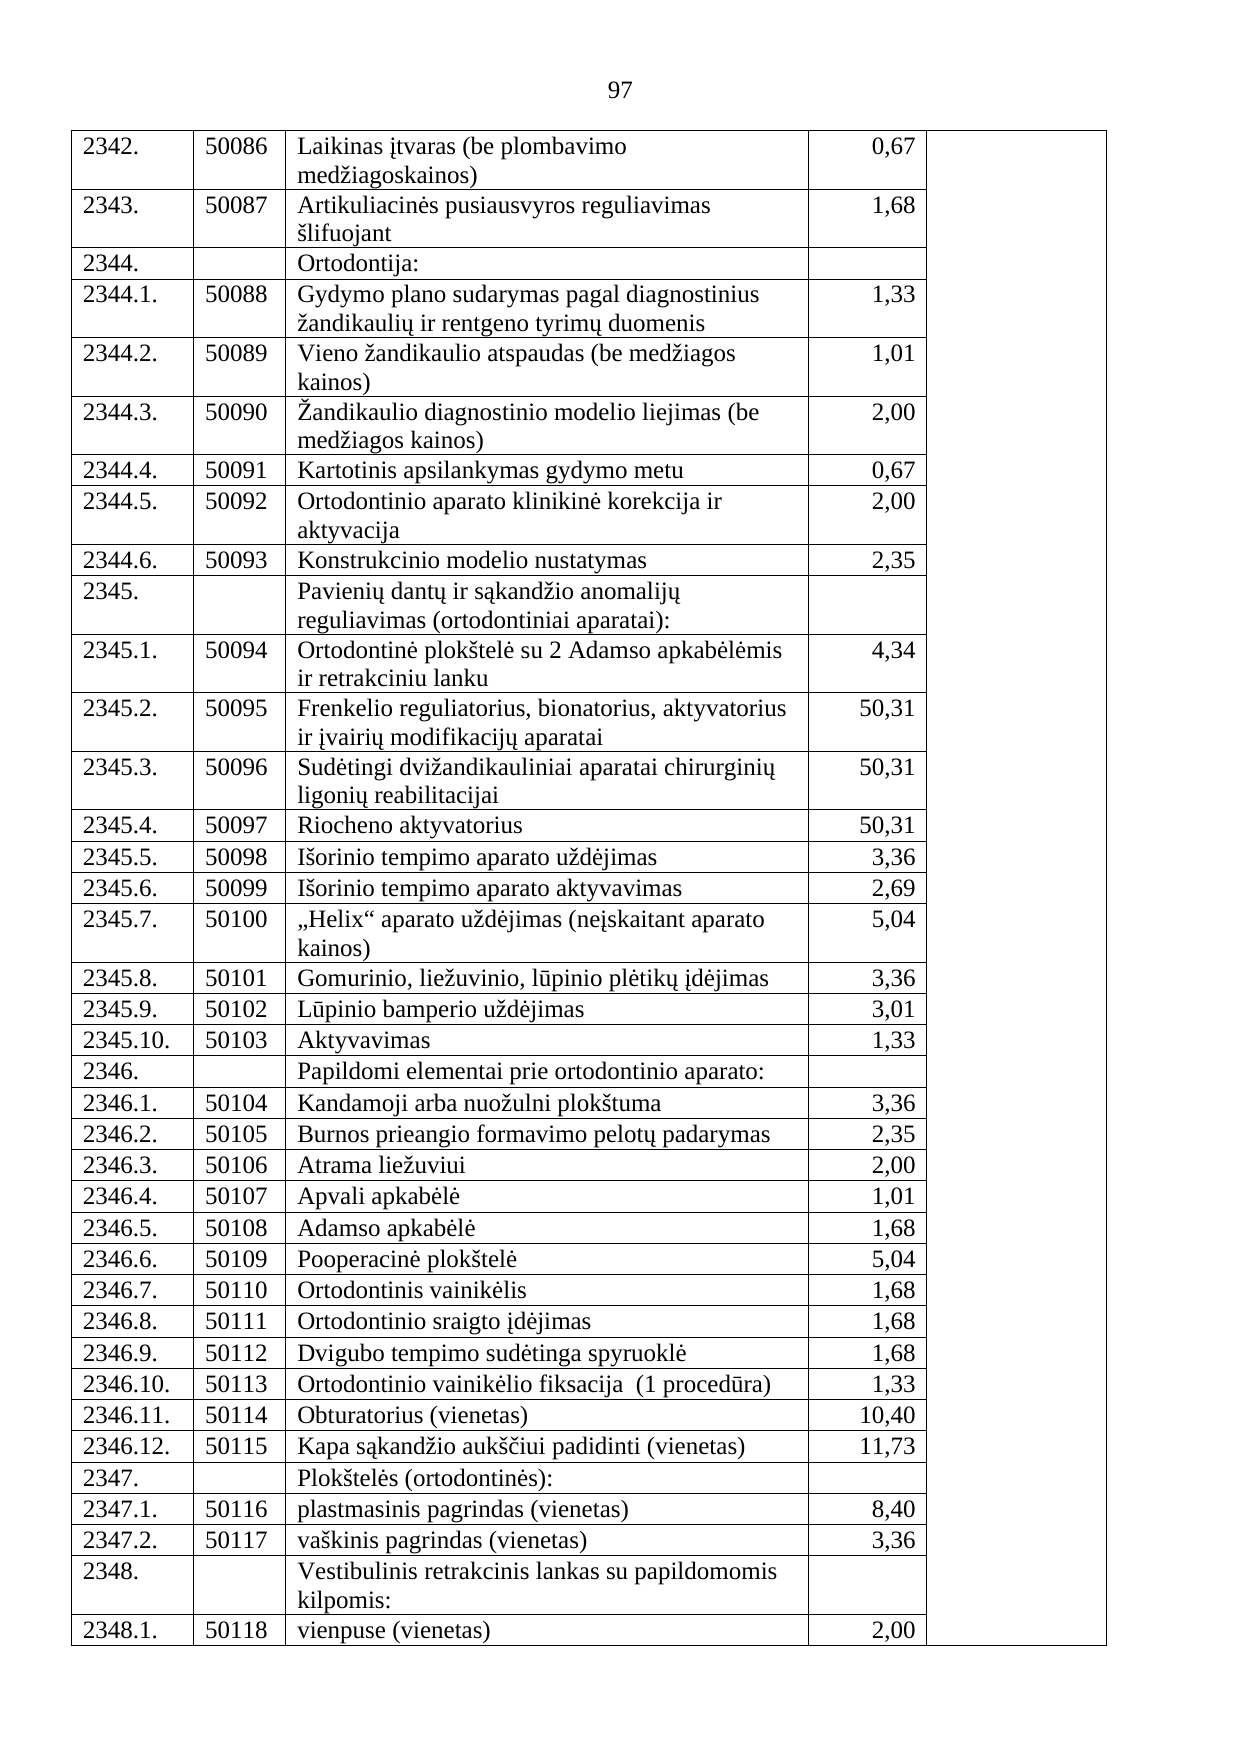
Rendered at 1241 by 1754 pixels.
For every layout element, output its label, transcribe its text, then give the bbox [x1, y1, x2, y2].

table_cell 2346.11. [72, 1400, 193, 1430]
table_cell [1107, 279, 1120, 337]
table_cell 3,01 [809, 994, 926, 1024]
table_cell [809, 1556, 926, 1614]
table_cell 50,31 [809, 810, 926, 841]
table_cell 2345.6. [72, 873, 193, 903]
table_cell [1107, 396, 1120, 454]
table_cell [809, 1056, 926, 1087]
table_cell 2345.8. [72, 963, 193, 993]
table_cell [1107, 130, 1120, 189]
table_cell Ortodontija: [286, 248, 808, 278]
table_cell 50111 [194, 1306, 285, 1337]
table_cell 50099 [194, 873, 285, 903]
table_cell 50087 [194, 190, 285, 247]
table_cell [194, 248, 285, 278]
table_cell [1107, 1149, 1120, 1180]
table_cell Išorinio tempimo aparato uždėjimas [286, 842, 808, 872]
table_cell [1107, 1493, 1120, 1524]
table_cell [809, 576, 926, 634]
table_cell 2344.6. [72, 545, 193, 575]
table_cell Aktyvavimas [286, 1025, 808, 1055]
table_cell Gydymo plano sudarymas pagal diagnostinius žandikaulių ir rentgeno tyrimų duomenis [286, 280, 808, 337]
table_cell Plokštelės (ortodontinės): [286, 1463, 808, 1493]
table_cell [1107, 692, 1120, 751]
table_cell [1107, 189, 1120, 247]
table_cell 2343. [72, 190, 193, 247]
table_cell 2,35 [809, 545, 926, 575]
table_cell 50096 [194, 752, 285, 809]
table_cell [1107, 544, 1120, 575]
table_cell 2345.1. [72, 635, 193, 692]
table_cell Ortodontinio aparato klinikinė korekcija ir aktyvacija [286, 486, 808, 544]
table_cell 50109 [194, 1244, 285, 1274]
table_cell [1107, 1368, 1120, 1399]
table_cell Papildomi elementai prie ortodontinio aparato: [286, 1056, 808, 1087]
table_cell 50092 [194, 486, 285, 544]
table_cell 3,36 [809, 1088, 926, 1118]
table_cell 2346.12. [72, 1431, 193, 1462]
table_cell 2346. [72, 1056, 193, 1087]
table_cell [1107, 1337, 1120, 1368]
table_cell 50117 [194, 1525, 285, 1555]
table_cell Ortodontinio vainikėlio fiksacija (1 procedūra) [286, 1369, 808, 1399]
table_cell 10,40 [809, 1400, 926, 1430]
table_cell 50110 [194, 1275, 285, 1305]
table_cell 3,36 [809, 963, 926, 993]
table_cell 50112 [194, 1338, 285, 1368]
table_cell 2346.9. [72, 1338, 193, 1368]
table_cell 3,36 [809, 842, 926, 872]
table_cell 50115 [194, 1431, 285, 1462]
table_cell 50100 [194, 904, 285, 962]
table_cell 50094 [194, 635, 285, 692]
table_cell 0,67 [809, 455, 926, 485]
table_cell [1107, 1462, 1120, 1493]
table_cell 2345.4. [72, 810, 193, 841]
table_cell Frenkelio reguliatorius, bionatorius, aktyvatorius ir įvairių modifikacijų aparatai [286, 693, 808, 751]
table_cell 2344.3. [72, 397, 193, 454]
table_cell 2347. [72, 1463, 193, 1493]
table_cell Išorinio tempimo aparato aktyvavimas [286, 873, 808, 903]
table_cell 1,33 [809, 1369, 926, 1399]
table_cell 1,68 [809, 1338, 926, 1368]
table_cell Lūpinio bamperio uždėjimas [286, 994, 808, 1024]
table_cell Ortodontinis vainikėlis [286, 1275, 808, 1305]
table_cell 50107 [194, 1181, 285, 1212]
table_cell Ortodontinė plokštelė su 2 Adamso apkabėlėmis ir retrakciniu lanku [286, 635, 808, 692]
table_cell 2,00 [809, 486, 926, 544]
table_cell Kapa sąkandžio aukščiui padidinti (vienetas) [286, 1431, 808, 1462]
table_cell 50113 [194, 1369, 285, 1399]
table_cell 2,69 [809, 873, 926, 903]
table_cell 50116 [194, 1494, 285, 1524]
table_cell 2345.5. [72, 842, 193, 872]
table_cell [809, 248, 926, 278]
table_cell 11,73 [809, 1431, 926, 1462]
table_cell Pooperacinė plokštelė [286, 1244, 808, 1274]
table_cell 2,35 [809, 1119, 926, 1149]
table_cell 2348. [72, 1556, 193, 1614]
table_cell 1,01 [809, 1181, 926, 1212]
table_cell [1107, 903, 1120, 962]
table_cell 50108 [194, 1213, 285, 1243]
table_cell 50095 [194, 693, 285, 751]
table_cell 50101 [194, 963, 285, 993]
table_cell 1,33 [809, 1025, 926, 1055]
table_cell [1107, 1180, 1120, 1212]
table_cell vienpuse (vienetas) [286, 1615, 808, 1645]
table_cell [927, 131, 1106, 1645]
table_cell 2344.1. [72, 280, 193, 337]
table_cell [1107, 1305, 1120, 1337]
table_cell 2344.4. [72, 455, 193, 485]
table_cell Artikuliacinės pusiausvyros reguliavimas šlifuojant [286, 190, 808, 247]
table_cell [1107, 575, 1120, 634]
table_cell Dvigubo tempimo sudėtinga spyruoklė [286, 1338, 808, 1368]
table_cell 2345.3. [72, 752, 193, 809]
table_cell 2346.4. [72, 1181, 193, 1212]
table_cell Riocheno aktyvatorius [286, 810, 808, 841]
table_cell [194, 1463, 285, 1493]
table_cell 2347.1. [72, 1494, 193, 1524]
table_cell 50106 [194, 1150, 285, 1180]
table_cell 2348.1. [72, 1615, 193, 1645]
table_cell 2346.1. [72, 1088, 193, 1118]
table_cell 2,00 [809, 1150, 926, 1180]
table_cell 2346.10. [72, 1369, 193, 1399]
table_cell 1,68 [809, 1213, 926, 1243]
table_cell [1107, 634, 1120, 692]
table_cell 1,68 [809, 1306, 926, 1337]
table_cell 1,68 [809, 190, 926, 247]
table_cell plastmasinis pagrindas (vienetas) [286, 1494, 808, 1524]
table_cell [1107, 337, 1120, 396]
table_cell 2,00 [809, 397, 926, 454]
table_cell 50104 [194, 1088, 285, 1118]
table_cell vaškinis pagrindas (vienetas) [286, 1525, 808, 1555]
table_cell [1107, 1087, 1120, 1118]
table_cell 1,33 [809, 280, 926, 337]
table_cell 50093 [194, 545, 285, 575]
table_cell 50097 [194, 810, 285, 841]
table_cell 2345. [72, 576, 193, 634]
table_cell 2347.2. [72, 1525, 193, 1555]
table_cell [1107, 809, 1120, 841]
table_cell Kandamoji arba nuožulni plokštuma [286, 1088, 808, 1118]
table_cell 2345.7. [72, 904, 193, 962]
table_cell 2346.7. [72, 1275, 193, 1305]
table_cell 2345.10. [72, 1025, 193, 1055]
table_cell 5,04 [809, 904, 926, 962]
table_cell [1107, 1274, 1120, 1305]
table_cell Ortodontinio sraigto įdėjimas [286, 1306, 808, 1337]
table_cell [1107, 872, 1120, 903]
table_cell 2,00 [809, 1615, 926, 1645]
table_cell [1107, 962, 1120, 993]
table_cell 8,40 [809, 1494, 926, 1524]
table_cell Adamso apkabėlė [286, 1213, 808, 1243]
table_cell Laikinas įtvaras (be plombavimo medžiagoskainos) [286, 131, 808, 189]
table_cell 3,36 [809, 1525, 926, 1555]
table_cell [1107, 247, 1120, 278]
table_cell „Helix“ aparato uždėjimas (neįskaitant aparato kainos) [286, 904, 808, 962]
table_cell 50089 [194, 338, 285, 396]
table_cell 50098 [194, 842, 285, 872]
table_cell 2346.2. [72, 1119, 193, 1149]
table_cell 4,34 [809, 635, 926, 692]
table_cell 50,31 [809, 693, 926, 751]
table_cell Konstrukcinio modelio nustatymas [286, 545, 808, 575]
table_cell [1107, 751, 1120, 809]
table_cell 2346.8. [72, 1306, 193, 1337]
table_cell [1107, 993, 1120, 1024]
table_cell 50090 [194, 397, 285, 454]
table_cell 2344.2. [72, 338, 193, 396]
table_cell [1107, 454, 1120, 485]
table_cell 2342. [72, 131, 193, 189]
table_cell 5,04 [809, 1244, 926, 1274]
table_cell 50088 [194, 280, 285, 337]
table_cell [194, 576, 285, 634]
table_cell 2344.5. [72, 486, 193, 544]
table_cell 50,31 [809, 752, 926, 809]
table_cell [1107, 1118, 1120, 1149]
table_cell 2345.9. [72, 994, 193, 1024]
table_cell [194, 1056, 285, 1087]
table_cell 1,68 [809, 1275, 926, 1305]
table_cell [1107, 485, 1120, 544]
table_cell [1107, 1399, 1120, 1430]
table_cell [1107, 1055, 1120, 1087]
table_cell Apvali apkabėlė [286, 1181, 808, 1212]
table_cell Obturatorius (vienetas) [286, 1400, 808, 1430]
table_cell Vestibulinis retrakcinis lankas su papildomomis kilpomis: [286, 1556, 808, 1614]
table_cell 50086 [194, 131, 285, 189]
table_cell 2346.5. [72, 1213, 193, 1243]
table_cell [1107, 1243, 1120, 1274]
table_cell 2346.6. [72, 1244, 193, 1274]
table_cell 50103 [194, 1025, 285, 1055]
table_cell 2345.2. [72, 693, 193, 751]
table_cell [1107, 1524, 1120, 1555]
table_cell 50114 [194, 1400, 285, 1430]
table_cell Pavienių dantų ir sąkandžio anomalijų reguliavimas (ortodontiniai aparatai): [286, 576, 808, 634]
table_cell Gomurinio, liežuvinio, lūpinio plėtikų įdėjimas [286, 963, 808, 993]
table_cell [1107, 841, 1120, 872]
table_cell [1107, 1614, 1120, 1645]
table_cell Vieno žandikaulio atspaudas (be medžiagos kainos) [286, 338, 808, 396]
table_cell Kartotinis apsilankymas gydymo metu [286, 455, 808, 485]
table_cell 2344. [72, 248, 193, 278]
table_cell Burnos prieangio formavimo pelotų padarymas [286, 1119, 808, 1149]
table_cell Sudėtingi dvižandikauliniai aparatai chirurginių ligonių reabilitacijai [286, 752, 808, 809]
table_cell [1107, 1212, 1120, 1243]
table_cell [809, 1463, 926, 1493]
table_cell Žandikaulio diagnostinio modelio liejimas (be medžiagos kainos) [286, 397, 808, 454]
table_cell Atrama liežuviui [286, 1150, 808, 1180]
table_cell 50102 [194, 994, 285, 1024]
table_cell [1107, 1555, 1120, 1614]
table_cell 50118 [194, 1615, 285, 1645]
table_cell 0,67 [809, 131, 926, 189]
table_cell 50091 [194, 455, 285, 485]
table_cell 1,01 [809, 338, 926, 396]
table_cell [1107, 1024, 1120, 1055]
table_cell 50105 [194, 1119, 285, 1149]
table_cell [1107, 1430, 1120, 1462]
table_cell 2346.3. [72, 1150, 193, 1180]
table_cell [194, 1556, 285, 1614]
